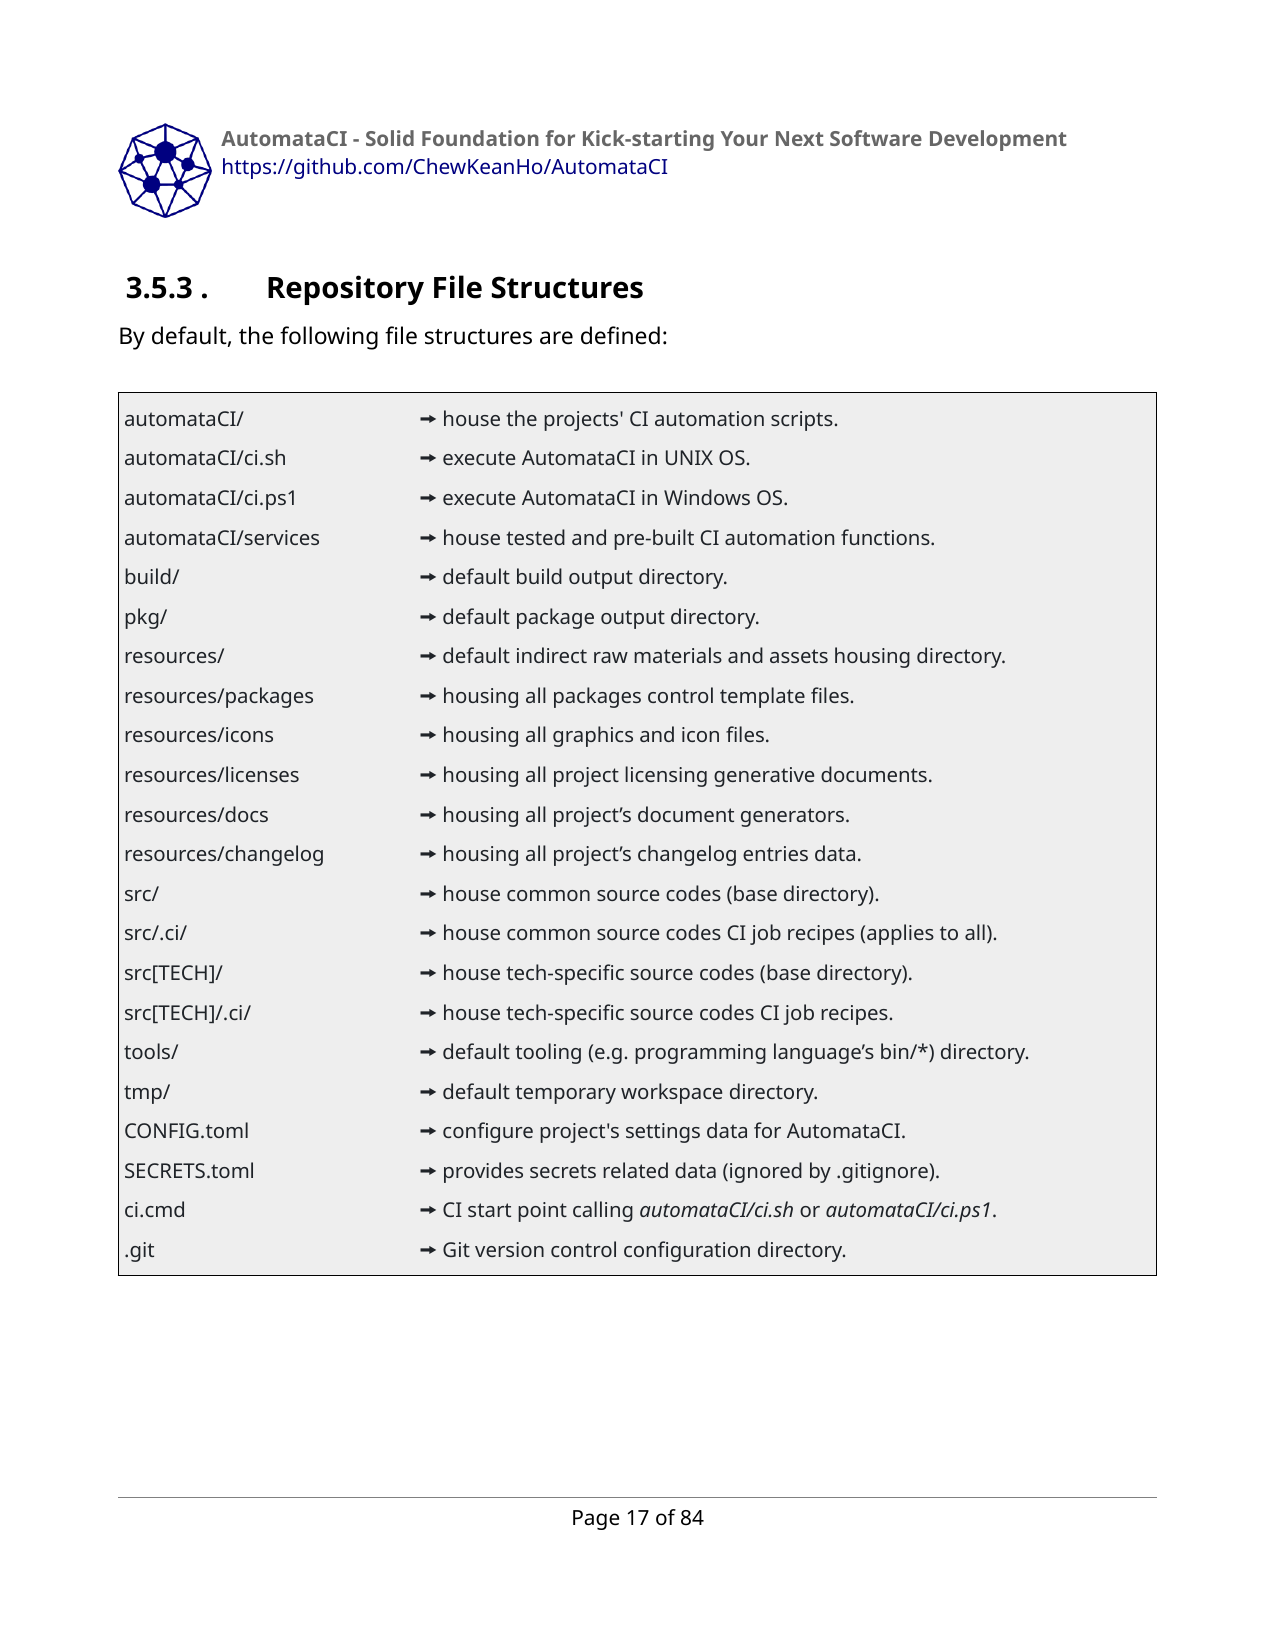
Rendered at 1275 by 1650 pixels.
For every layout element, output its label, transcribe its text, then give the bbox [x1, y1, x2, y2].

subtitle Repository File Structures [118, 267, 1157, 307]
picture [118, 123, 212, 218]
text By default, the following file structures are defined: [118, 320, 1157, 351]
table_header automataCI/ 🠚 house the projects' CI automation scripts. automataCI/ci.sh 🠚 execute AutomataCI in UNIX OS. automataCI/ci.ps1 🠚 execute AutomataCI in Windows OS. automataCI/services 🠚 house tested and pre-built CI automation functions. build/ 🠚 default build output directory. pkg/ 🠚 default package output directory. resources/ 🠚 default indirect raw materials and assets housing directory. resources/packages 🠚 housing all packages control template files. resources/icons 🠚 housing all graphics and icon files. resources/licenses 🠚 housing all project licensing generative documents. resources/docs 🠚 housing all project’s document generators. resources/changelog 🠚 housing all project’s changelog entries data. src/ 🠚 house common source codes (base directory). src/.ci/ 🠚 house common source codes CI job recipes (applies to all). src[TECH]/ 🠚 house tech-specific source codes (base directory). src[TECH]/.ci/ 🠚 house tech-specific source codes CI job recipes. tools/ 🠚 default tooling (e.g. programming language’s bin/*) directory. tmp/ 🠚 default temporary workspace directory. CONFIG.toml 🠚 configure project's settings data for AutomataCI. SECRETS.toml 🠚 provides secrets related data (ignored by .gitignore). ci.cmd 🠚 CI start point calling automataCI/ci.sh or automataCI/ci.ps1. .git 🠚 Git version control configuration directory. [119, 393, 1156, 1275]
